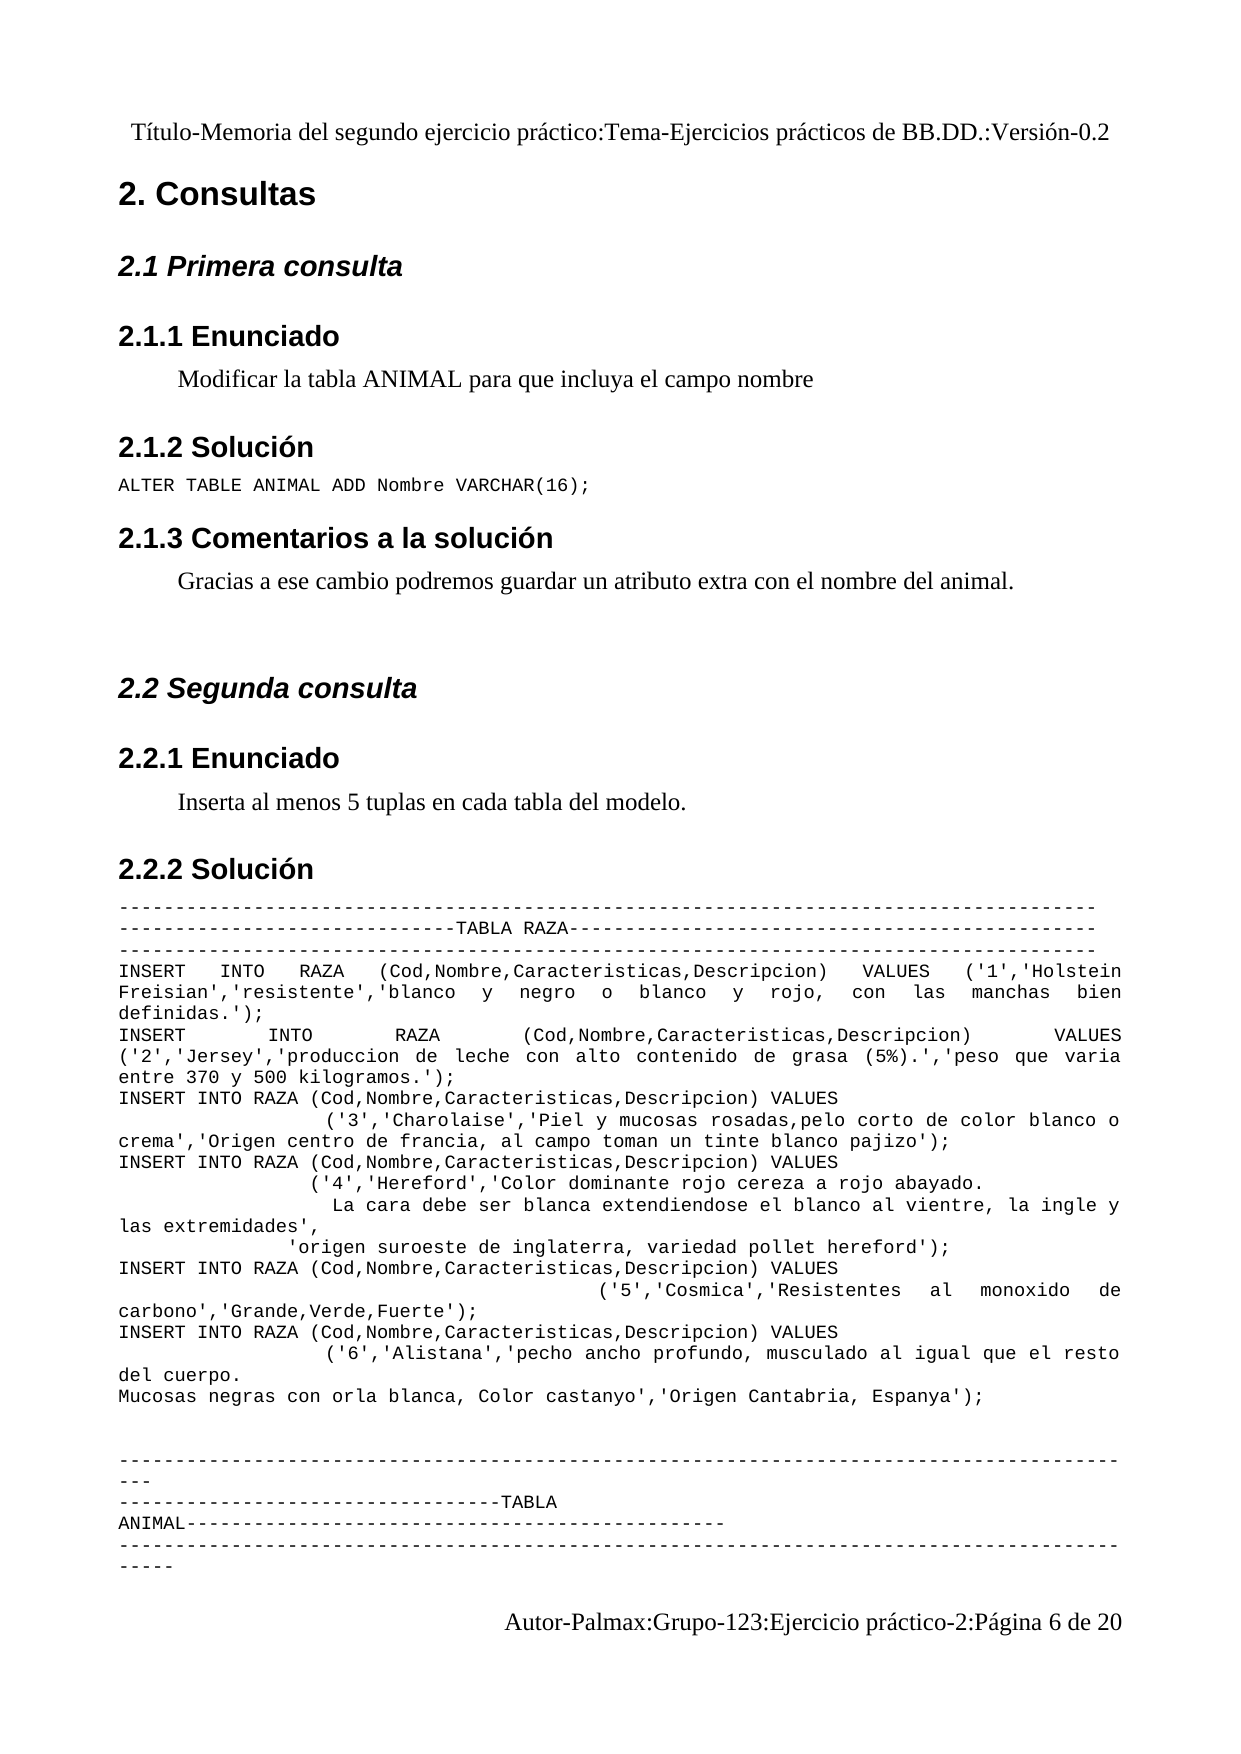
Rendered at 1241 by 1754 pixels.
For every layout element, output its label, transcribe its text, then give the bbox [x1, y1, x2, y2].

subtitle 2. Consultas [118, 175, 1122, 213]
text ------------------------------TABLA RAZA----------------------------------------------- [118, 919, 1122, 940]
text INSERT INTO RAZA (Cod,Nombre,Caracteristicas,Descripcion) VALUES ('1','Holstein Freisian','resistente','blanco y negro o blanco y rojo, con las manchas bien definidas.'); [118, 962, 1122, 1025]
text INSERT INTO RAZA (Cod,Nombre,Caracteristicas,Descripcion) VALUES [118, 1153, 1122, 1174]
text 'origen suroeste de inglaterra, variedad pollet hereford'); [118, 1238, 1122, 1259]
text ('6','Alistana','pecho ancho profundo, musculado al igual que el resto del cuerpo. [118, 1344, 1122, 1387]
text ----------------------------------TABLA ANIMAL------------------------------------------------ [118, 1493, 1122, 1535]
text Inserta al menos 5 tuplas en cada tabla del modelo. [118, 788, 1122, 815]
text La cara debe ser blanca extendiendose el blanco al vientre, la ingle y las extremidades', [118, 1195, 1122, 1238]
text Gracias a ese cambio podremos guardar un atributo extra con el nombre del animal. [118, 567, 1122, 595]
text ---------------------------------------------------------------------------------------------- [118, 1535, 1122, 1578]
text ('3','Charolaise','Piel y mucosas rosadas,pelo corto de color blanco o crema','Origen centro de francia, al campo toman un tinte blanco pajizo'); [118, 1110, 1122, 1153]
subtitle 2.2.2 Solución [118, 853, 1122, 885]
subtitle 2.1.2 Solución [118, 431, 1122, 463]
text INSERT INTO RAZA (Cod,Nombre,Caracteristicas,Descripcion) VALUES [118, 1259, 1122, 1280]
subtitle 2.2 Segunda consulta [118, 672, 1122, 705]
text INSERT INTO RAZA (Cod,Nombre,Caracteristicas,Descripcion) VALUES ('2','Jersey','produccion de leche con alto contenido de grasa (5%).','peso que varia entre 370 y 500 kilogramos.'); [118, 1025, 1122, 1089]
text ('4','Hereford','Color dominante rojo cereza a rojo abayado. [118, 1174, 1122, 1195]
subtitle 2.1.1 Enunciado [118, 320, 1122, 353]
text -------------------------------------------------------------------------------------------- [118, 1450, 1122, 1493]
subtitle 2.1 Primera consulta [118, 250, 1122, 283]
subtitle 2.1.3 Comentarios a la solución [118, 522, 1122, 554]
text Modificar la tabla ANIMAL para que incluya el campo nombre [118, 365, 1122, 393]
text ALTER TABLE ANIMAL ADD Nombre VARCHAR(16); [118, 476, 1122, 497]
text --------------------------------------------------------------------------------------- [118, 940, 1122, 962]
text --------------------------------------------------------------------------------------- [118, 898, 1122, 919]
subtitle 2.2.1 Enunciado [118, 742, 1122, 775]
text ('5','Cosmica','Resistentes al monoxido de carbono','Grande,Verde,Fuerte'); [118, 1280, 1122, 1323]
text Mucosas negras con orla blanca, Color castanyo','Origen Cantabria, Espanya'); [118, 1387, 1122, 1408]
text INSERT INTO RAZA (Cod,Nombre,Caracteristicas,Descripcion) VALUES [118, 1323, 1122, 1344]
text INSERT INTO RAZA (Cod,Nombre,Caracteristicas,Descripcion) VALUES [118, 1089, 1122, 1110]
